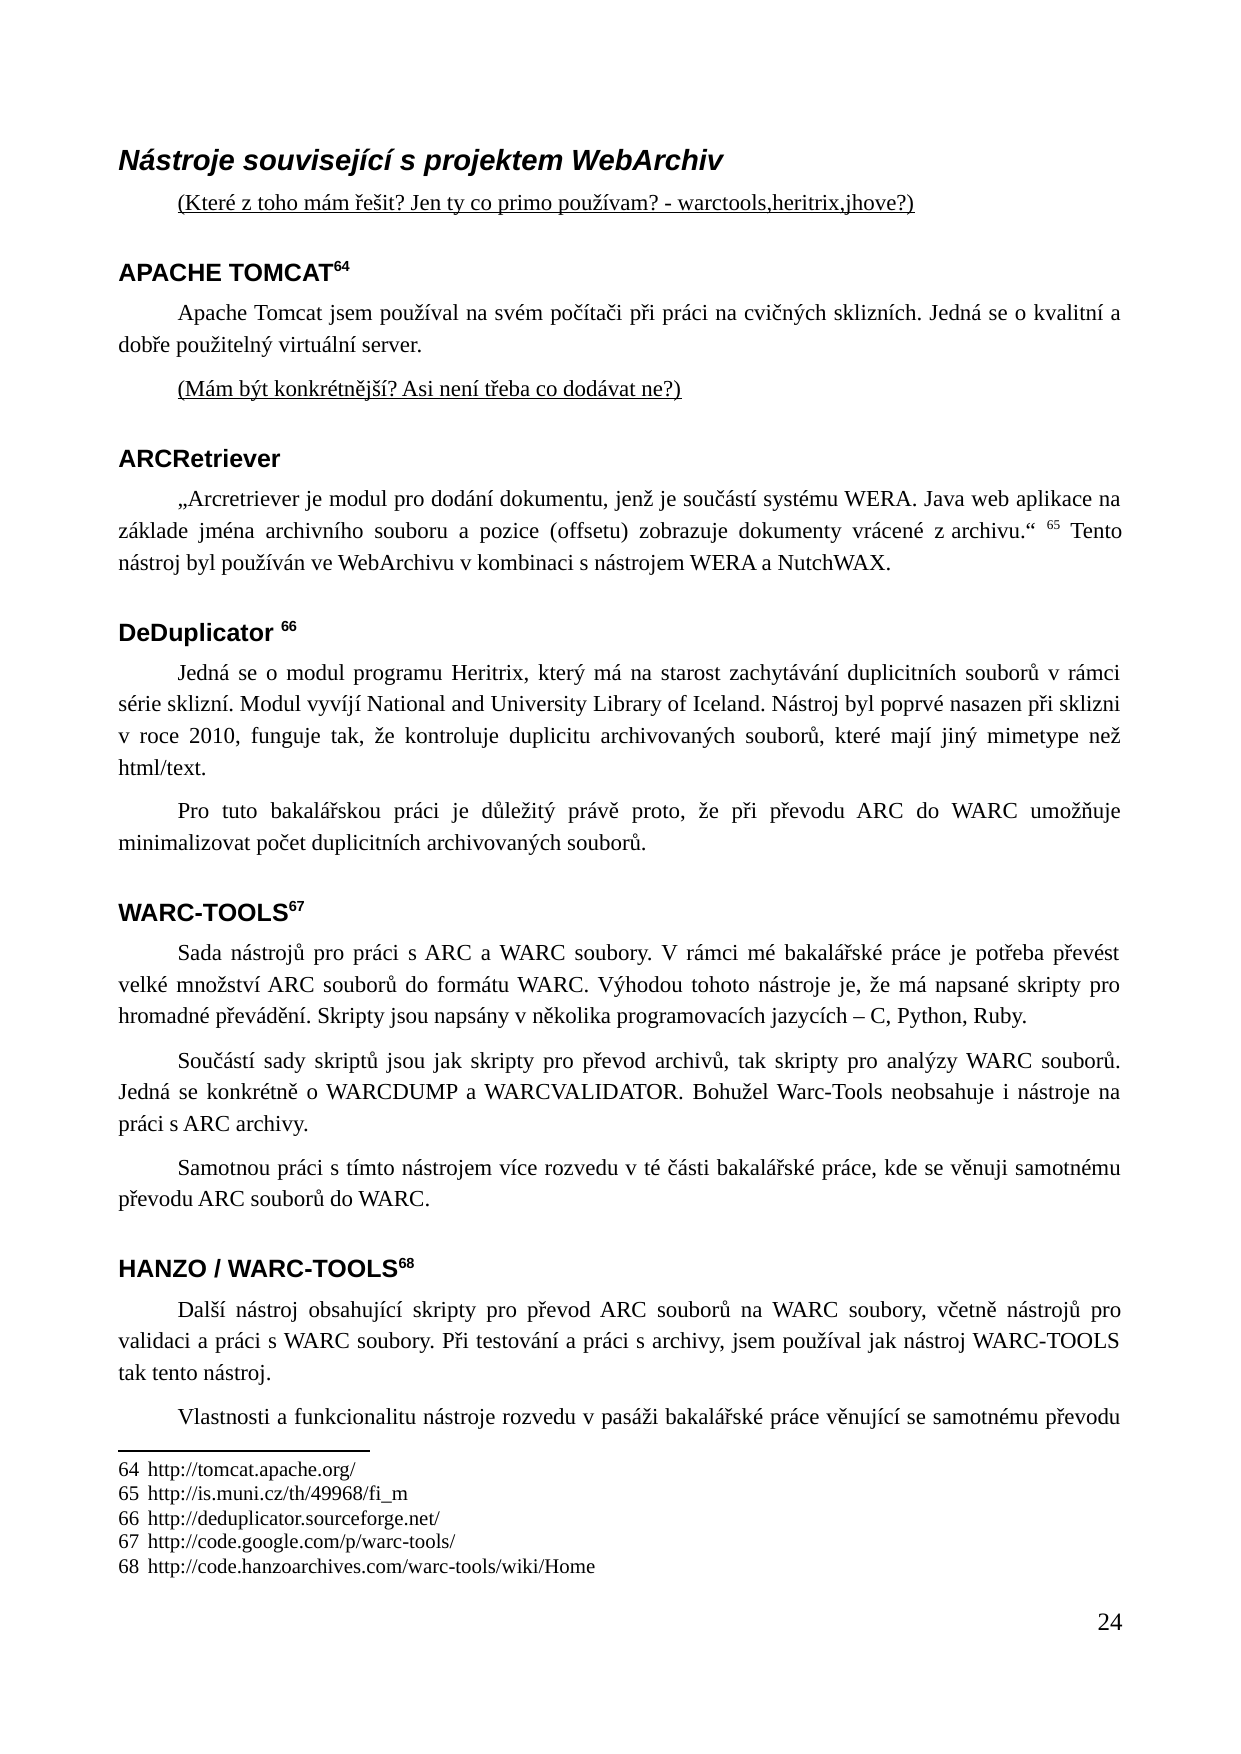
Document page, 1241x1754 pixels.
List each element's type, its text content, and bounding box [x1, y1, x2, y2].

text Součástí sady skriptů jsou jak skripty pro převod archivů, tak skripty pro analýzy WARC souborů. Jedná se konkrétně o WARCDUMP a WARCVALIDATOR. Bohužel Warc-Tools neobsahuje i nástroje na práci s ARC archivy. [118, 1047, 1122, 1136]
text Samotnou práci s tímto nástrojem více rozvedu v té části bakalářské práce, kde se věnuji samotnému převodu ARC souborů do WARC. [118, 1154, 1122, 1212]
text Další nástroj obsahující skripty pro převod ARC souborů na WARC soubory, včetně nástrojů pro validaci a práci s WARC soubory. Při testování a práci s archivy, jsem používal jak nástroj WARC-TOOLS tak tento nástroj. [118, 1296, 1122, 1385]
text http://tomcat.apache.org/ [118, 1457, 1122, 1481]
text http://deduplicator.sourceforge.net/ [118, 1505, 1122, 1529]
text Apache Tomcat jsem používal na svém počítači při práci na cvičných sklizních. Jedná se o kvalitní a dobře použitelný virtuální server. [118, 299, 1122, 357]
subtitle ARCRetriever [118, 444, 1122, 473]
text „Arcretriever je modul pro dodání dokumentu, jenž je součástí systému WERA. Java web aplikace na základe jména archivního souboru a pozice (offsetu) zobrazuje dokumenty vrácené z archivu.“ Tento nástroj byl používán ve WebArchivu v kombinaci s nástrojem WERA a NutchWAX. [118, 485, 1122, 575]
subtitle WARC-TOOLS [118, 898, 1122, 927]
text Sada nástrojů pro práci s ARC a WARC soubory. V rámci mé bakalářské práce je potřeba převést velké množství ARC souborů do formátu WARC. Výhodou tohoto nástroje je, že má napsané skripty pro hromadné převádění. Skripty jsou napsány v několika programovacích jazycích – C, Python, Ruby. [118, 939, 1122, 1029]
text http://code.google.com/p/warc-tools/ [118, 1529, 1122, 1553]
text Vlastnosti a funkcionalitu nástroje rozvedu v pasáži bakalářské práce věnující se samotnému převodu [118, 1403, 1122, 1429]
text (Které z toho mám řešit? Jen ty co primo používam? - warctools,heritrix,jhove?) [118, 189, 1122, 216]
subtitle DeDuplicator [118, 618, 1122, 646]
text (Mám být konkrétnější? Asi není třeba co dodávat ne?) [118, 375, 1122, 401]
text Jedná se o modul programu Heritrix, který má na starost zachytávání duplicitních souborů v rámci série sklizní. Modul vyvíjí National and University Library of Iceland. Nástroj byl poprvé nasazen při sklizni v roce 2010, funguje tak, že kontroluje duplicitu archivovaných souborů, které mají jiný mimetype než html/text. [118, 659, 1122, 780]
subtitle APACHE TOMCAT [118, 258, 1122, 287]
text Pro tuto bakalářskou práci je důležitý právě proto, že při převodu ARC do WARC umožňuje minimalizovat počet duplicitních archivovaných souborů. [118, 798, 1122, 856]
text http://code.hanzoarchives.com/warc-tools/wiki/Home [118, 1553, 1122, 1578]
subtitle HANZO / WARC-TOOLS [118, 1254, 1122, 1283]
subtitle Nástroje související s projektem WebArchiv [118, 143, 1122, 177]
text http://is.muni.cz/th/49968/fi_m [118, 1481, 1122, 1505]
